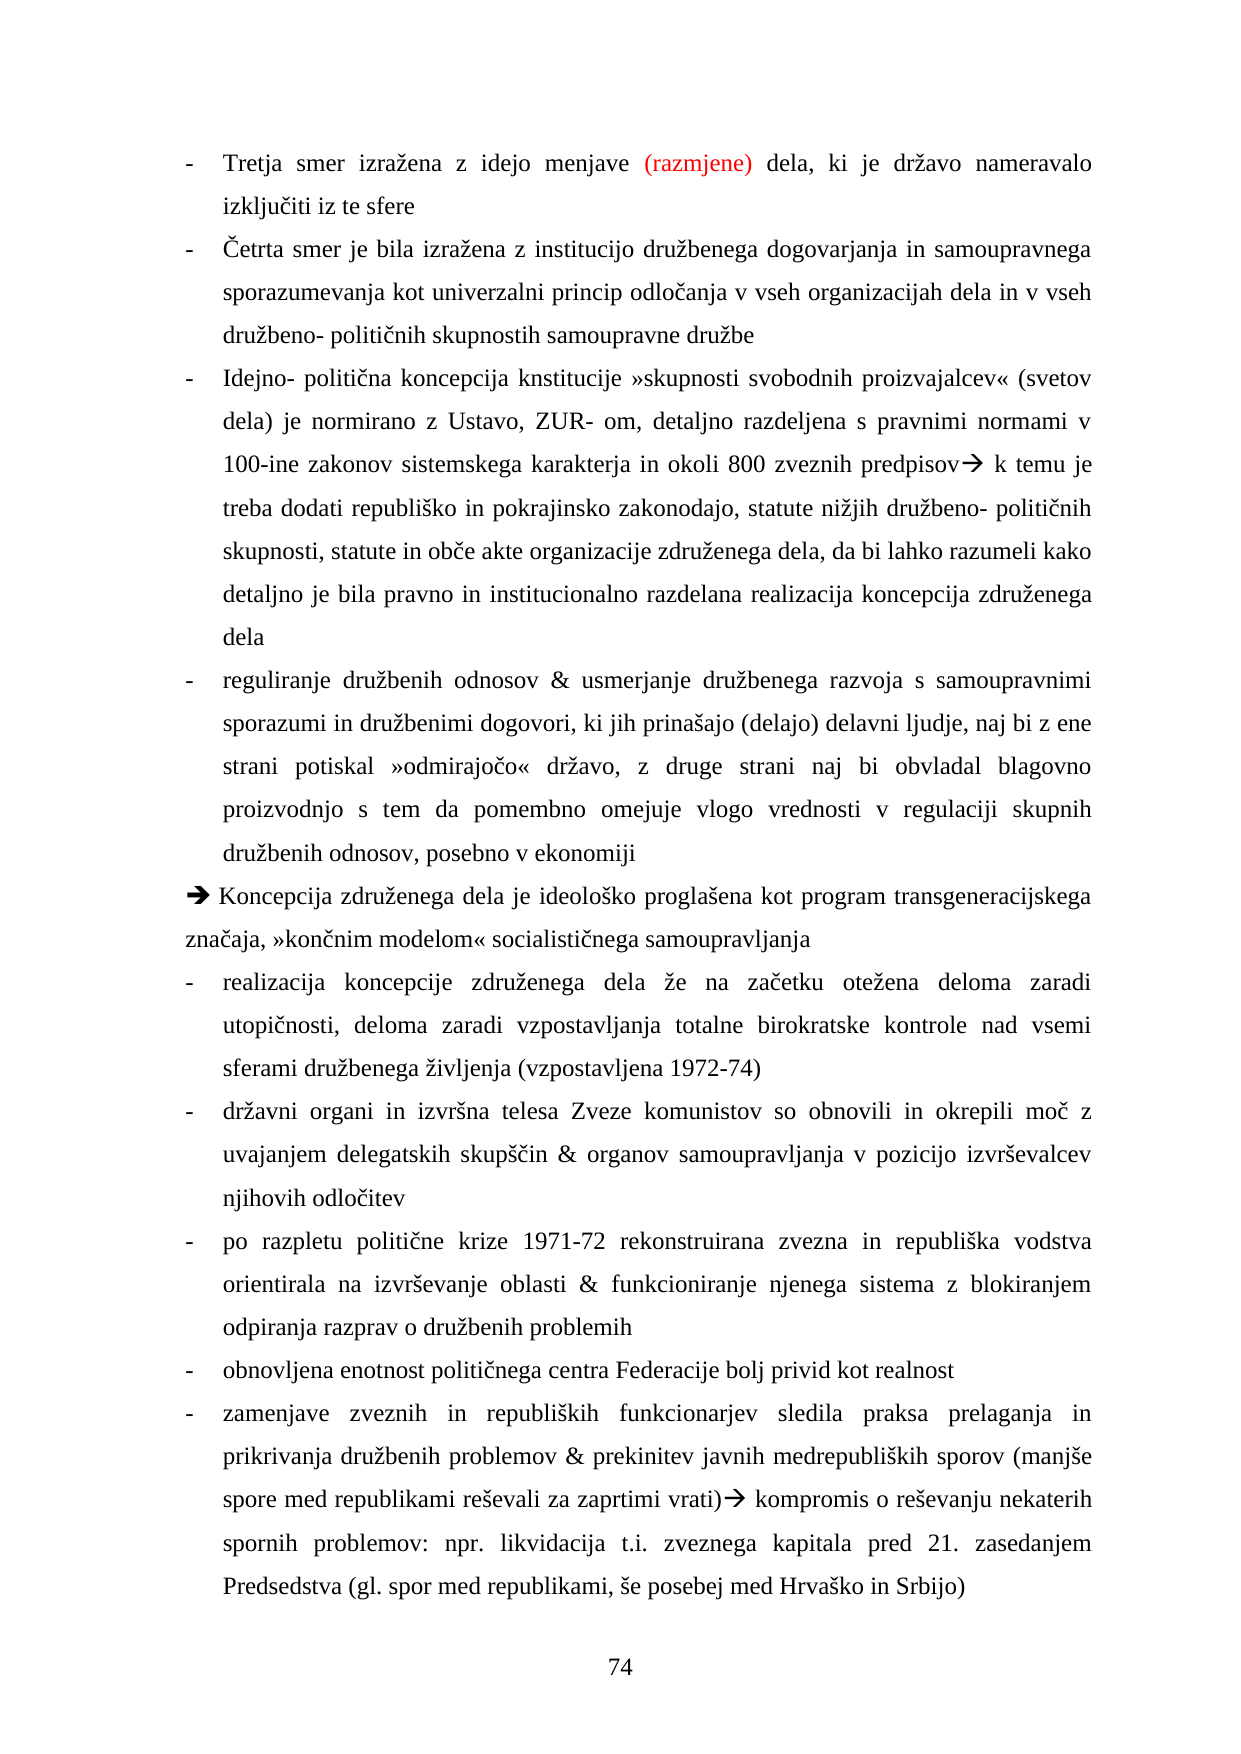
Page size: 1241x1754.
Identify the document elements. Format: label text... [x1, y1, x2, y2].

list Četrta smer je bila izražena z institucijo družbenega dogovarjanja in samoupravnega sporazumevanja kot univerzalni princip odločanja v vseh organizacijah dela in v vseh družbeno- političnih skupnostih samoupravne družbe [185, 234, 1092, 349]
text  Koncepcija združenega dela je ideološko proglašena kot program transgeneracijskega značaja, »končnim modelom« socialističnega samoupravljanja [185, 881, 1092, 953]
list zamenjave zveznih in republiških funkcionarjev sledila praksa prelaganja in prikrivanja družbenih problemov & prekinitev javnih medrepubliških sporov (manjše spore med republikami reševali za zaprtimi vrati) kompromis o reševanju nekaterih spornih problemov: npr. likvidacija t.i. zveznega kapitala pred 21. zasedanjem Predsedstva (gl. spor med republikami, še posebej med Hrvaško in Srbijo) [185, 1398, 1092, 1599]
list reguliranje družbenih odnosov & usmerjanje družbenega razvoja s samoupravnimi sporazumi in družbenimi dogovori, ki jih prinašajo (delajo) delavni ljudje, naj bi z ene strani potiskal »odmirajočo« državo, z druge strani naj bi obvladal blagovno proizvodnjo s tem da pomembno omejuje vlogo vrednosti v regulaciji skupnih družbenih odnosov, posebno v ekonomiji [185, 665, 1092, 866]
list Tretja smer izražena z idejo menjave (razmjene) dela, ki je državo nameravalo izključiti iz te sfere [185, 148, 1092, 219]
list Idejno- politična koncepcija knstitucije »skupnosti svobodnih proizvajalcev« (svetov dela) je normirano z Ustavo, ZUR- om, detaljno razdeljena s pravnimi normami v 100-ine zakonov sistemskega karakterja in okoli 800 zveznih predpisov k temu je treba dodati republiško in pokrajinsko zakonodajo, statute nižjih družbeno- političnih skupnosti, statute in obče akte organizacije združenega dela, da bi lahko razumeli kako detaljno je bila pravno in institucionalno razdelana realizacija koncepcija združenega dela [185, 363, 1092, 651]
list realizacija koncepcije združenega dela že na začetku otežena deloma zaradi utopičnosti, deloma zaradi vzpostavljanja totalne birokratske kontrole nad vsemi sferami družbenega življenja (vzpostavljena 1972-74) [185, 967, 1092, 1082]
list obnovljena enotnost političnega centra Federacije bolj privid kot realnost [185, 1355, 1092, 1384]
list po razpletu politične krize 1971-72 rekonstruirana zvezna in republiška vodstva orientirala na izvrševanje oblasti & funkcioniranje njenega sistema z blokiranjem odpiranja razprav o družbenih problemih [185, 1226, 1092, 1341]
list državni organi in izvršna telesa Zveze komunistov so obnovili in okrepili moč z uvajanjem delegatskih skupščin & organov samoupravljanja v pozicijo izvrševalcev njihovih odločitev [185, 1096, 1092, 1211]
